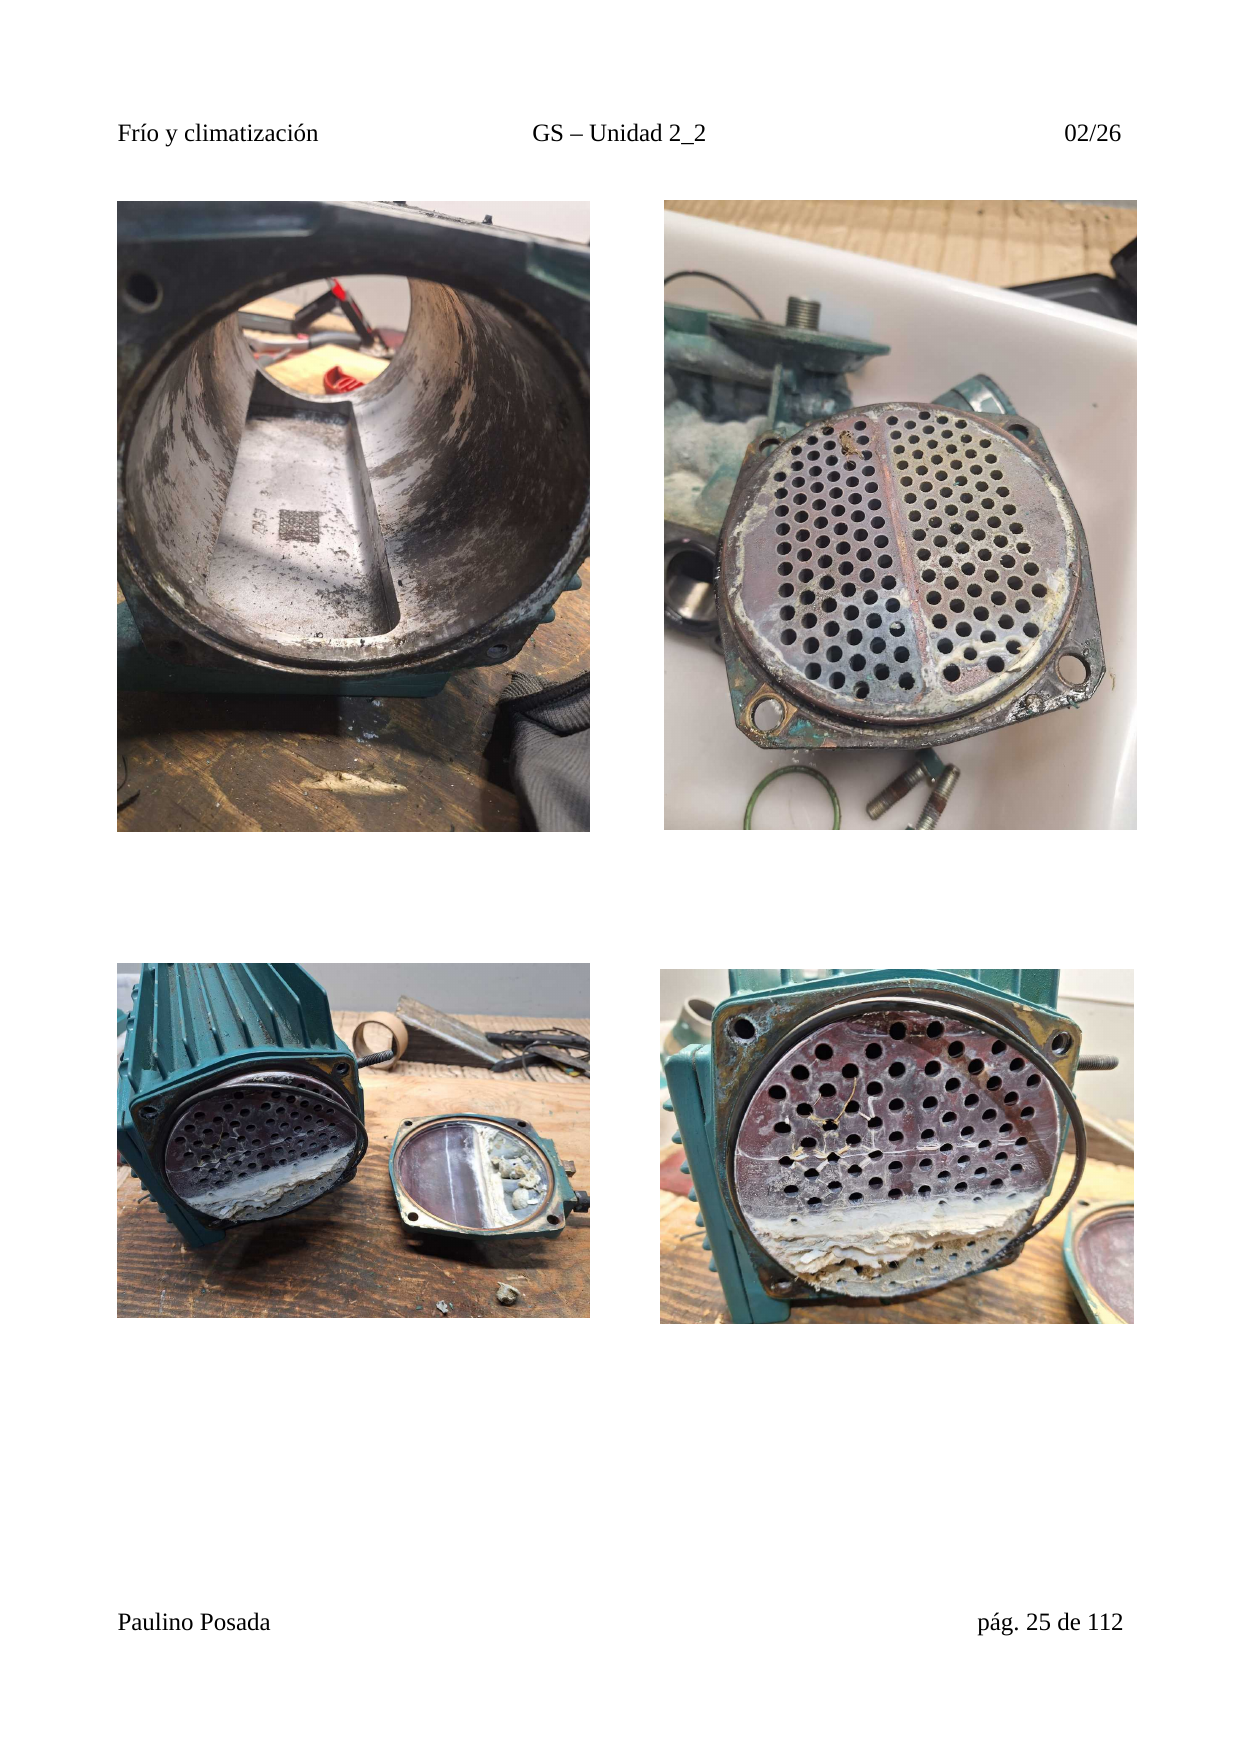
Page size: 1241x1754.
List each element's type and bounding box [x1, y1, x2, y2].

picture [664, 200, 1137, 830]
picture [117, 963, 590, 1318]
picture [660, 969, 1134, 1324]
picture [117, 201, 590, 832]
